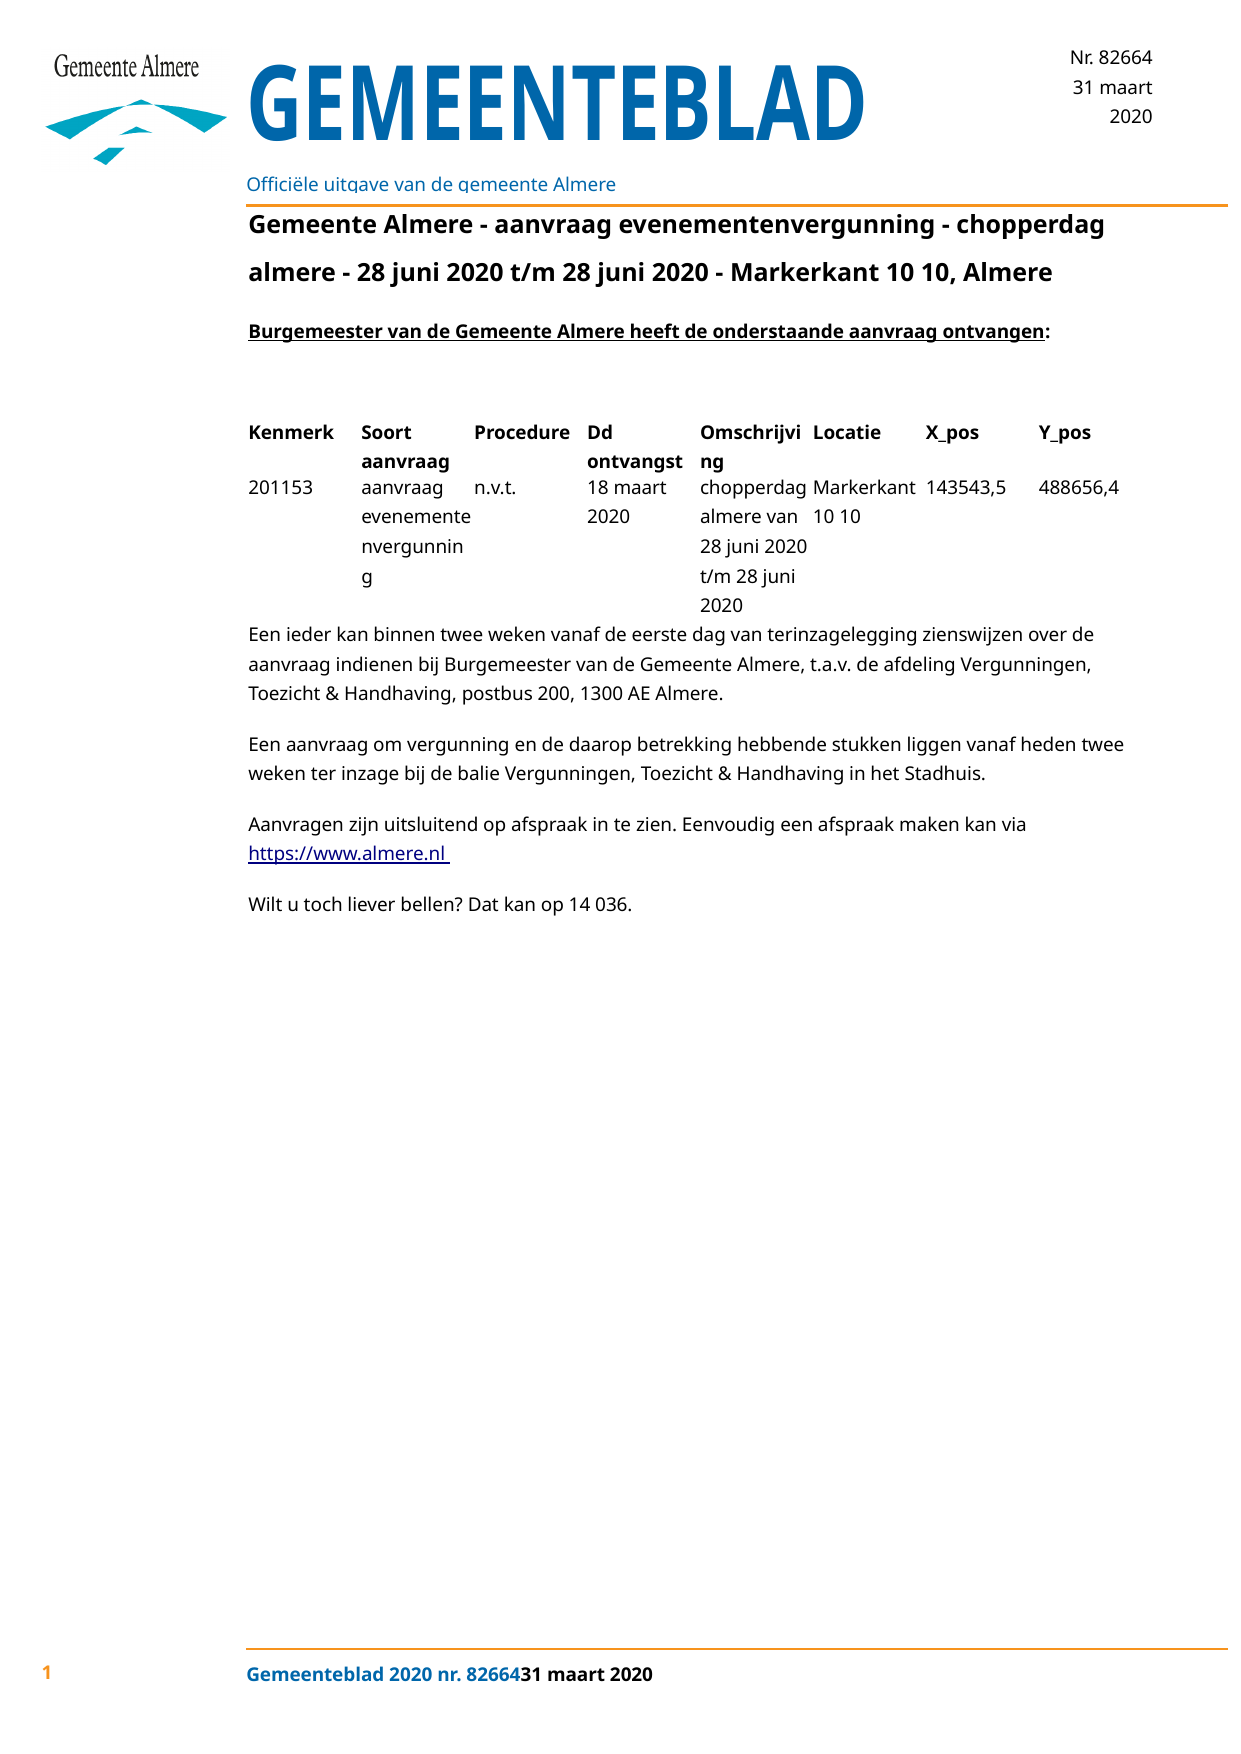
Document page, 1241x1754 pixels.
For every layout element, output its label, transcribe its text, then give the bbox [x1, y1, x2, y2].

table_header Omschrijving [700, 419, 813, 474]
table_header Procedure [474, 419, 587, 474]
text Een aanvraag om vergunning en de daarop betrekking hebbende stukken liggen vanaf heden twee weken ter inzage bij de balie Vergunningen, Toezicht & Handhaving in het Stadhuis. [248, 731, 1152, 786]
table_cell Markerkant 10 10 [813, 474, 926, 618]
table_cell 143543,5 [926, 474, 1038, 618]
table_header Dd ontvangst [587, 419, 700, 474]
text Aanvragen zijn uitsluitend op afspraak in te zien. Eenvoudig een afspraak maken kan via https://www.almere.nl [248, 811, 1152, 866]
table_header Y_pos [1039, 419, 1152, 474]
table_header Locatie [813, 419, 926, 474]
text Gemeente Almere - aanvraag evenementenvergunning - chopperdag almere - 28 juni 2020 t/m 28 juni 2020 - Markerkant 10 10, Almere [248, 207, 1152, 288]
picture [41, 47, 231, 172]
table_cell n.v.t. [474, 474, 587, 618]
text Burgemeester van de Gemeente Almere heeft de onderstaande aanvraag ontvangen: [248, 318, 1152, 344]
table_header Kenmerk [248, 419, 361, 474]
text Een ieder kan binnen twee weken vanaf de eerste dag van terinzagelegging zienswijzen over de aanvraag indienen bij Burgemeester van de Gemeente Almere, t.a.v. de afdeling Vergunningen, Toezicht & Handhaving, postbus 200, 1300 AE Almere. [248, 621, 1152, 706]
table_cell 201153 [248, 474, 361, 618]
table_header Soort aanvraag [361, 419, 474, 474]
table_cell chopperdag almere van 28 juni 2020 t/m 28 juni 2020 [700, 474, 813, 618]
table_cell aanvraag evenementenvergunning [361, 474, 474, 618]
table_header X_pos [926, 419, 1038, 474]
table_cell 18 maart 2020 [587, 474, 700, 618]
table_cell 488656,4 [1039, 474, 1152, 618]
text Wilt u toch liever bellen? Dat kan op 14 036. [248, 891, 1152, 917]
